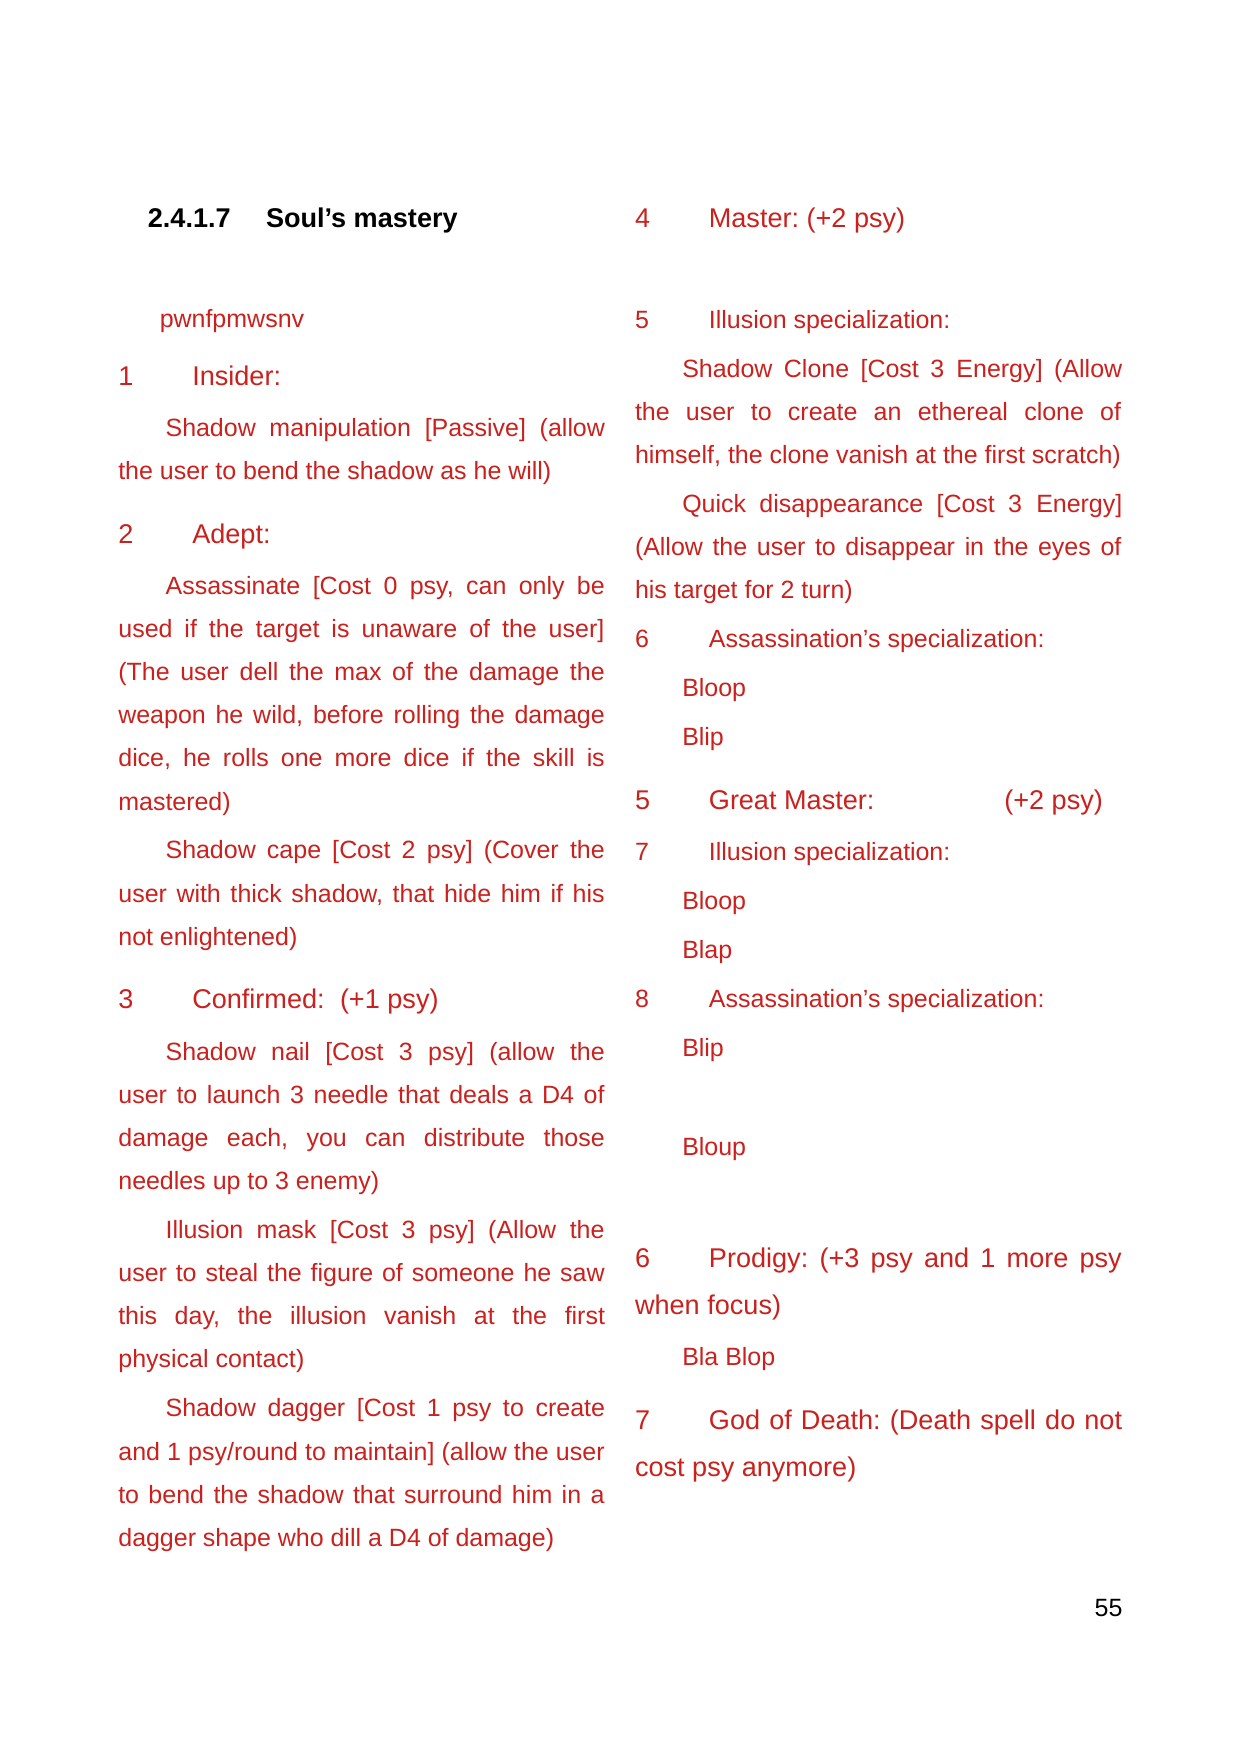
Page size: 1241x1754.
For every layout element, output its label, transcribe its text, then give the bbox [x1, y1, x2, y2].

text Bloop [635, 673, 1122, 702]
subtitle Prodigy: (+3 psy and 1 more psy when focus) [635, 1242, 1122, 1320]
subtitle God of Death: (Death spell do not cost psy anymore) [635, 1404, 1122, 1482]
subtitle Master: (+2 psy) [635, 202, 1122, 234]
text Shadow dagger [Cost 1 psy to create and 1 psy/round to maintain] (allow the user to bend the shadow that surround him in a dagger shape who dill a D4 of damage) [118, 1393, 605, 1551]
subtitle Soul’s mastery [118, 202, 605, 234]
text Blap [635, 935, 1122, 964]
text Blip [635, 722, 1122, 751]
text Quick disappearance [Cost 3 Energy] (Allow the user to disappear in the eyes of his target for 2 turn) [635, 489, 1122, 604]
list Assassination’s specialization: [635, 624, 1122, 653]
text Illusion mask [Cost 3 psy] (Allow the user to steal the figure of someone he saw this day, the illusion vanish at the first physical contact) [118, 1215, 605, 1373]
text pwnfpmwsnv [118, 304, 605, 333]
subtitle Adept: [118, 518, 605, 549]
list Illusion specialization: [635, 304, 1122, 333]
text Bloup [635, 1131, 1122, 1160]
list Illusion specialization: [635, 837, 1122, 866]
text Blip [635, 1033, 1122, 1062]
subtitle Great Master: (+2 psy) [635, 784, 1122, 815]
text Shadow nail [Cost 3 psy] (allow the user to launch 3 needle that deals a D4 of damage each, you can distribute those needles up to 3 enemy) [118, 1036, 605, 1194]
text Bloop [635, 886, 1122, 915]
subtitle Insider: [118, 360, 605, 391]
text Shadow manipulation [Passive] (allow the user to bend the shadow as he will) [118, 413, 605, 485]
subtitle Confirmed: (+1 psy) [118, 983, 605, 1014]
text Assassinate [Cost 0 psy, can only be used if the target is unaware of the user] (The user dell the max of the damage the weapon he wild, before rolling the damage dice, he rolls one more dice if the skill is mastered) [118, 571, 605, 815]
text Bla Blop [635, 1342, 1122, 1371]
list Assassination’s specialization: [635, 984, 1122, 1013]
text Shadow cape [Cost 2 psy] (Cover the user with thick shadow, that hide him if his not enlightened) [118, 836, 605, 951]
text Shadow Clone [Cost 3 Energy] (Allow the user to create an ethereal clone of himself, the clone vanish at the first scratch) [635, 354, 1122, 469]
